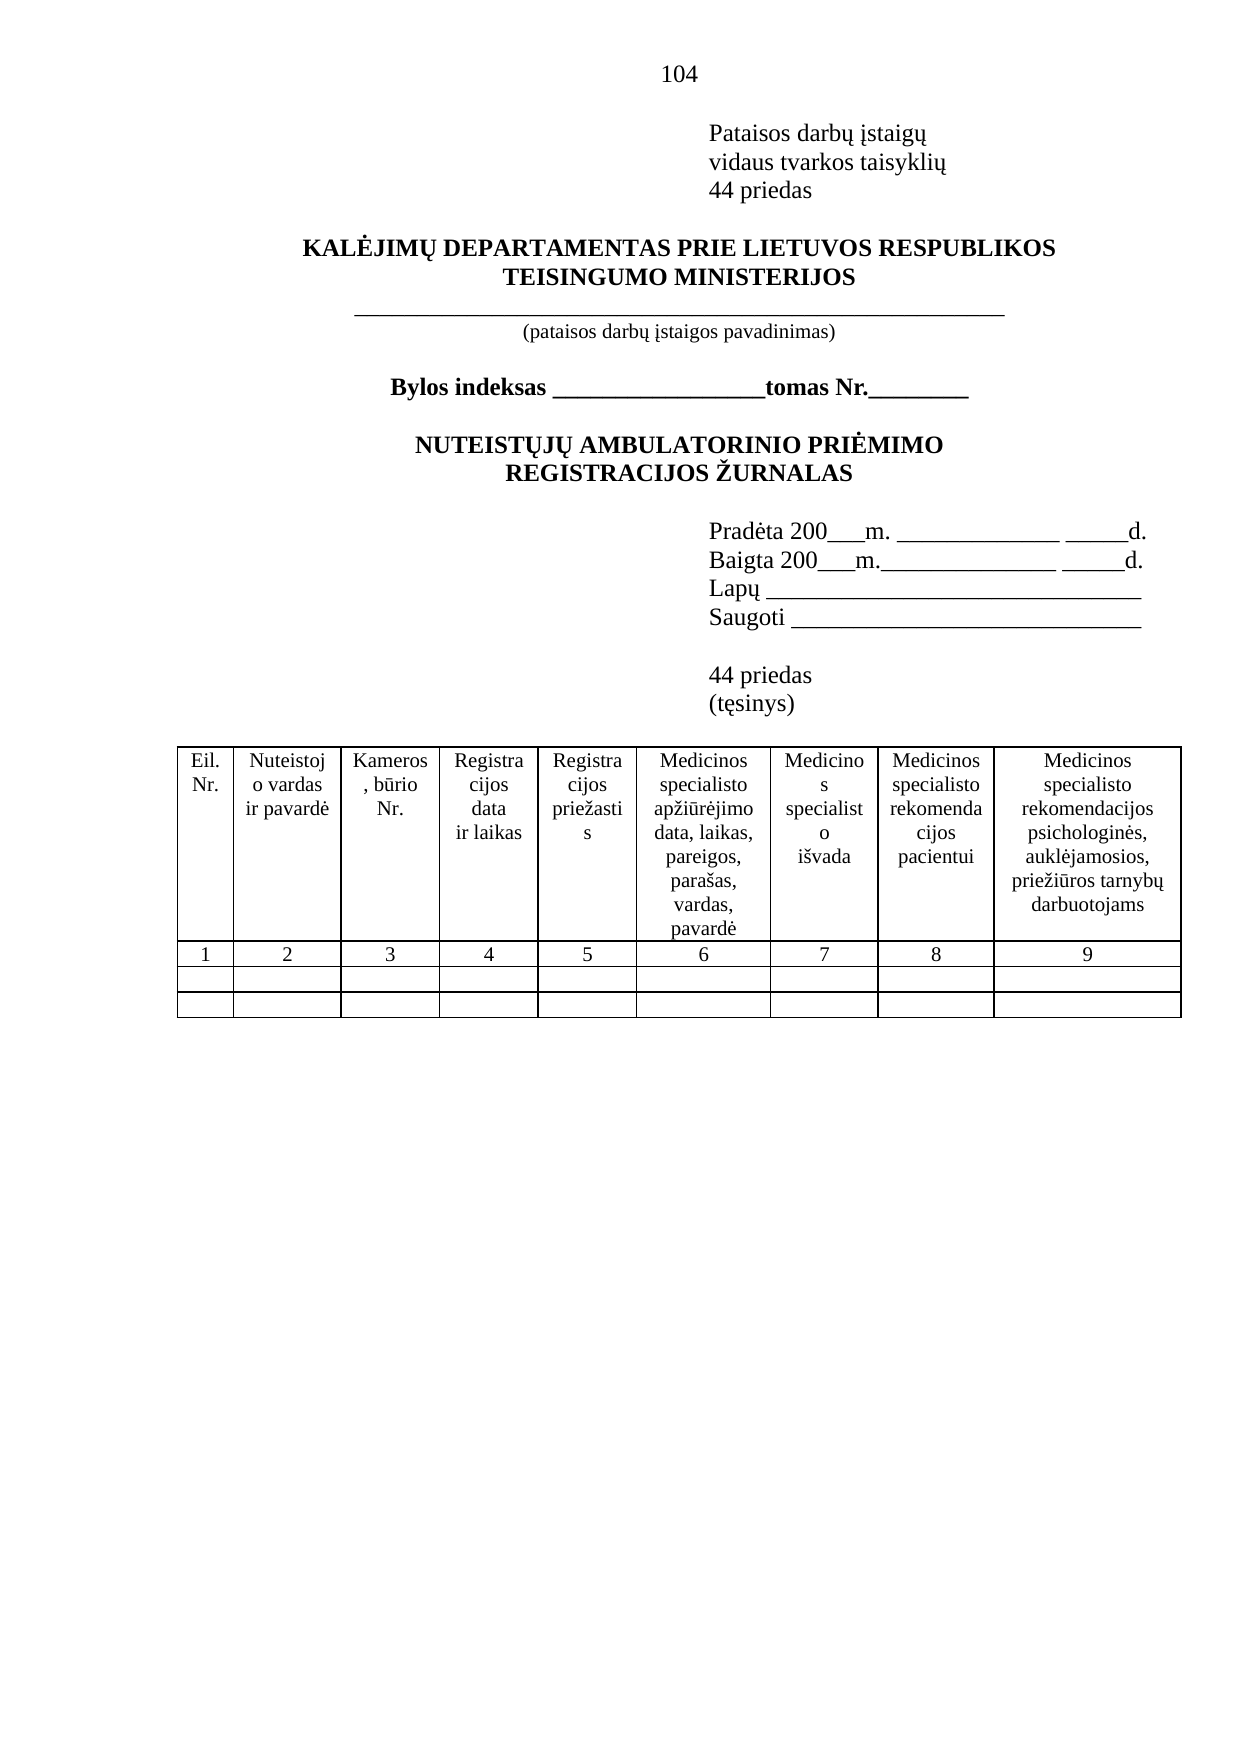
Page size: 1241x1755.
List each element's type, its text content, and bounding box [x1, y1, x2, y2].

table_cell [771, 967, 877, 991]
table_header Registracijos data ir laikas [440, 748, 537, 940]
table_cell [637, 967, 770, 991]
table_cell 2 [234, 942, 340, 966]
table_header Medicinos specialisto apžiūrėjimo data, laikas, pareigos, parašas, vardas, pavardė [637, 748, 770, 940]
table_cell [879, 993, 993, 1017]
table_cell [539, 967, 636, 991]
table_header Eil. Nr. [178, 748, 233, 940]
text Baigta 200___m.______________ _____d. [177, 545, 1181, 573]
table_cell 5 [539, 942, 636, 966]
text Saugoti ____________________________ [177, 602, 1181, 631]
text Pradėta 200___m. _____________ _____d. [177, 516, 1181, 545]
table_cell [440, 993, 537, 1017]
text 44 priedas [177, 660, 1181, 688]
text Bylos indeksas _________________tomas Nr.________ [177, 372, 1181, 401]
table_cell [178, 993, 233, 1017]
table_cell 1 [178, 942, 233, 966]
table_cell [234, 967, 340, 991]
table_cell 9 [995, 942, 1180, 966]
table_cell [995, 967, 1180, 991]
text (tęsinys) [177, 688, 1181, 717]
table_cell [539, 993, 636, 1017]
text ____________________________________________________ [177, 291, 1181, 319]
text KALĖJIMŲ DEPARTAMENTAS PRIE LIETUVOS RESPUBLIKOS [177, 233, 1181, 262]
text Lapų ______________________________ [177, 573, 1181, 602]
table_cell 4 [440, 942, 537, 966]
text Pataisos darbų įstaigų [709, 118, 1181, 147]
table_header Kameros, būrio Nr. [342, 748, 439, 940]
table_cell [879, 967, 993, 991]
table_cell [440, 967, 537, 991]
text 44 priedas [177, 176, 1181, 204]
table_cell [342, 967, 439, 991]
table_cell 3 [342, 942, 439, 966]
table_cell [178, 967, 233, 991]
table_header Medicinos specialisto rekomendacijos pacientui [879, 748, 993, 940]
text (pataisos darbų įstaigos pavadinimas) [177, 319, 1181, 343]
table_cell [234, 993, 340, 1017]
table_cell [771, 993, 877, 1017]
table_cell 6 [637, 942, 770, 966]
text NUTEISTŲJŲ AMBULATORINIO PRIĖMIMO [177, 430, 1181, 458]
text vidaus tvarkos taisyklių [177, 147, 1181, 176]
table_header Nuteistojo vardas ir pavardė [234, 748, 340, 940]
table_header Medicinos specialisto išvada [771, 748, 877, 940]
table_header Registracijos priežastis [539, 748, 636, 940]
table_cell [995, 993, 1180, 1017]
table_cell 8 [879, 942, 993, 966]
table_cell [342, 993, 439, 1017]
text TEISINGUMO MINISTERIJOS [177, 262, 1181, 291]
table_cell [637, 993, 770, 1017]
text REGISTRACIJOS ŽURNALAS [177, 458, 1181, 487]
table_header Medicinos specialisto rekomendacijos psichologinės, auklėjamosios, priežiūros tarnybų darbuotojams [995, 748, 1180, 940]
table_cell 7 [771, 942, 877, 966]
